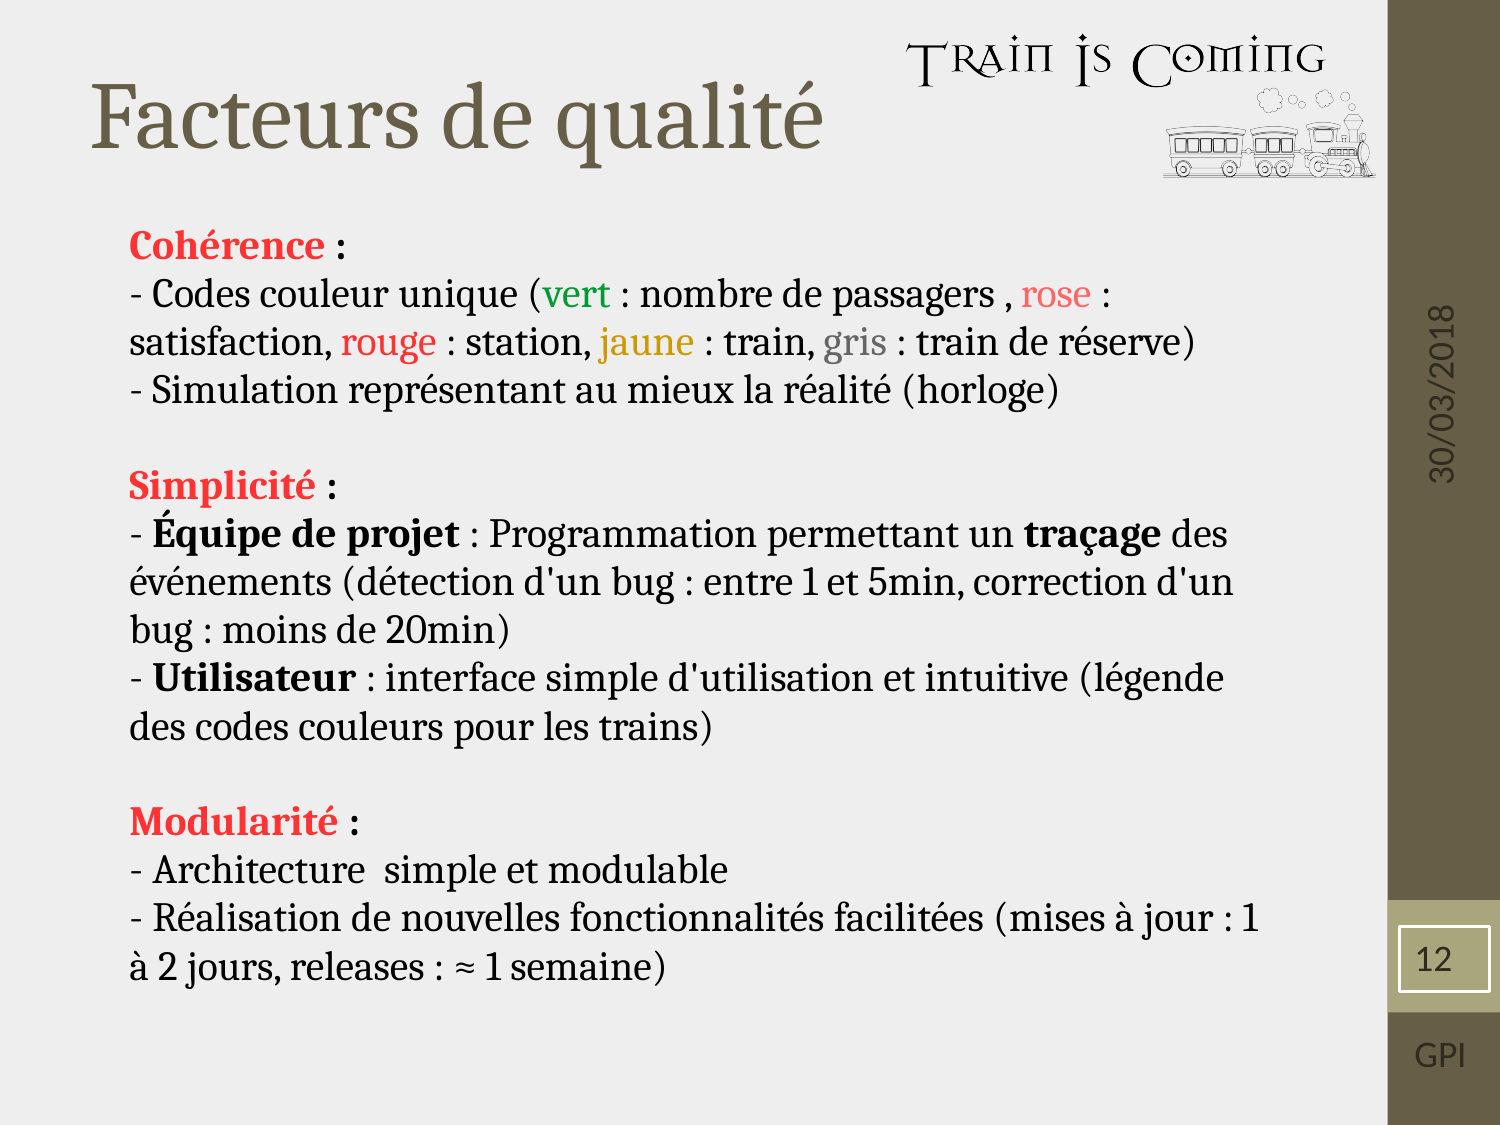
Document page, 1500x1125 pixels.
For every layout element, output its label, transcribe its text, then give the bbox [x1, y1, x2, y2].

text_box 30/03/2018 [1408, 100, 1469, 501]
text_box GPI [1399, 1023, 1483, 1083]
text_box [1399, 926, 1490, 992]
text_box Cohérence : - Codes couleur unique (vert : nombre de passagers , rose : satisfaction, rouge : station, jaune : train, gris : train de réserve) - Simulation représentant au mieux la réalité (horloge) Simplicité : - Équipe de projet : Programmation permettant un traçage des événements (détection d'un bug : entre 1 et 5min, correction d'un bug : moins de 20min) - Utilisateur : interface simple d'utilisation et intuitive (légende des codes couleurs pour les trains) Modularité : - Architecture simple et modulable - Réalisation de nouvelles fonctionnalités facilitées (mises à jour : 1 à 2 jours, releases : ≈ 1 semaine) [114, 214, 1276, 1014]
picture [897, 11, 1376, 191]
title Facteurs de qualité [75, 45, 1325, 233]
